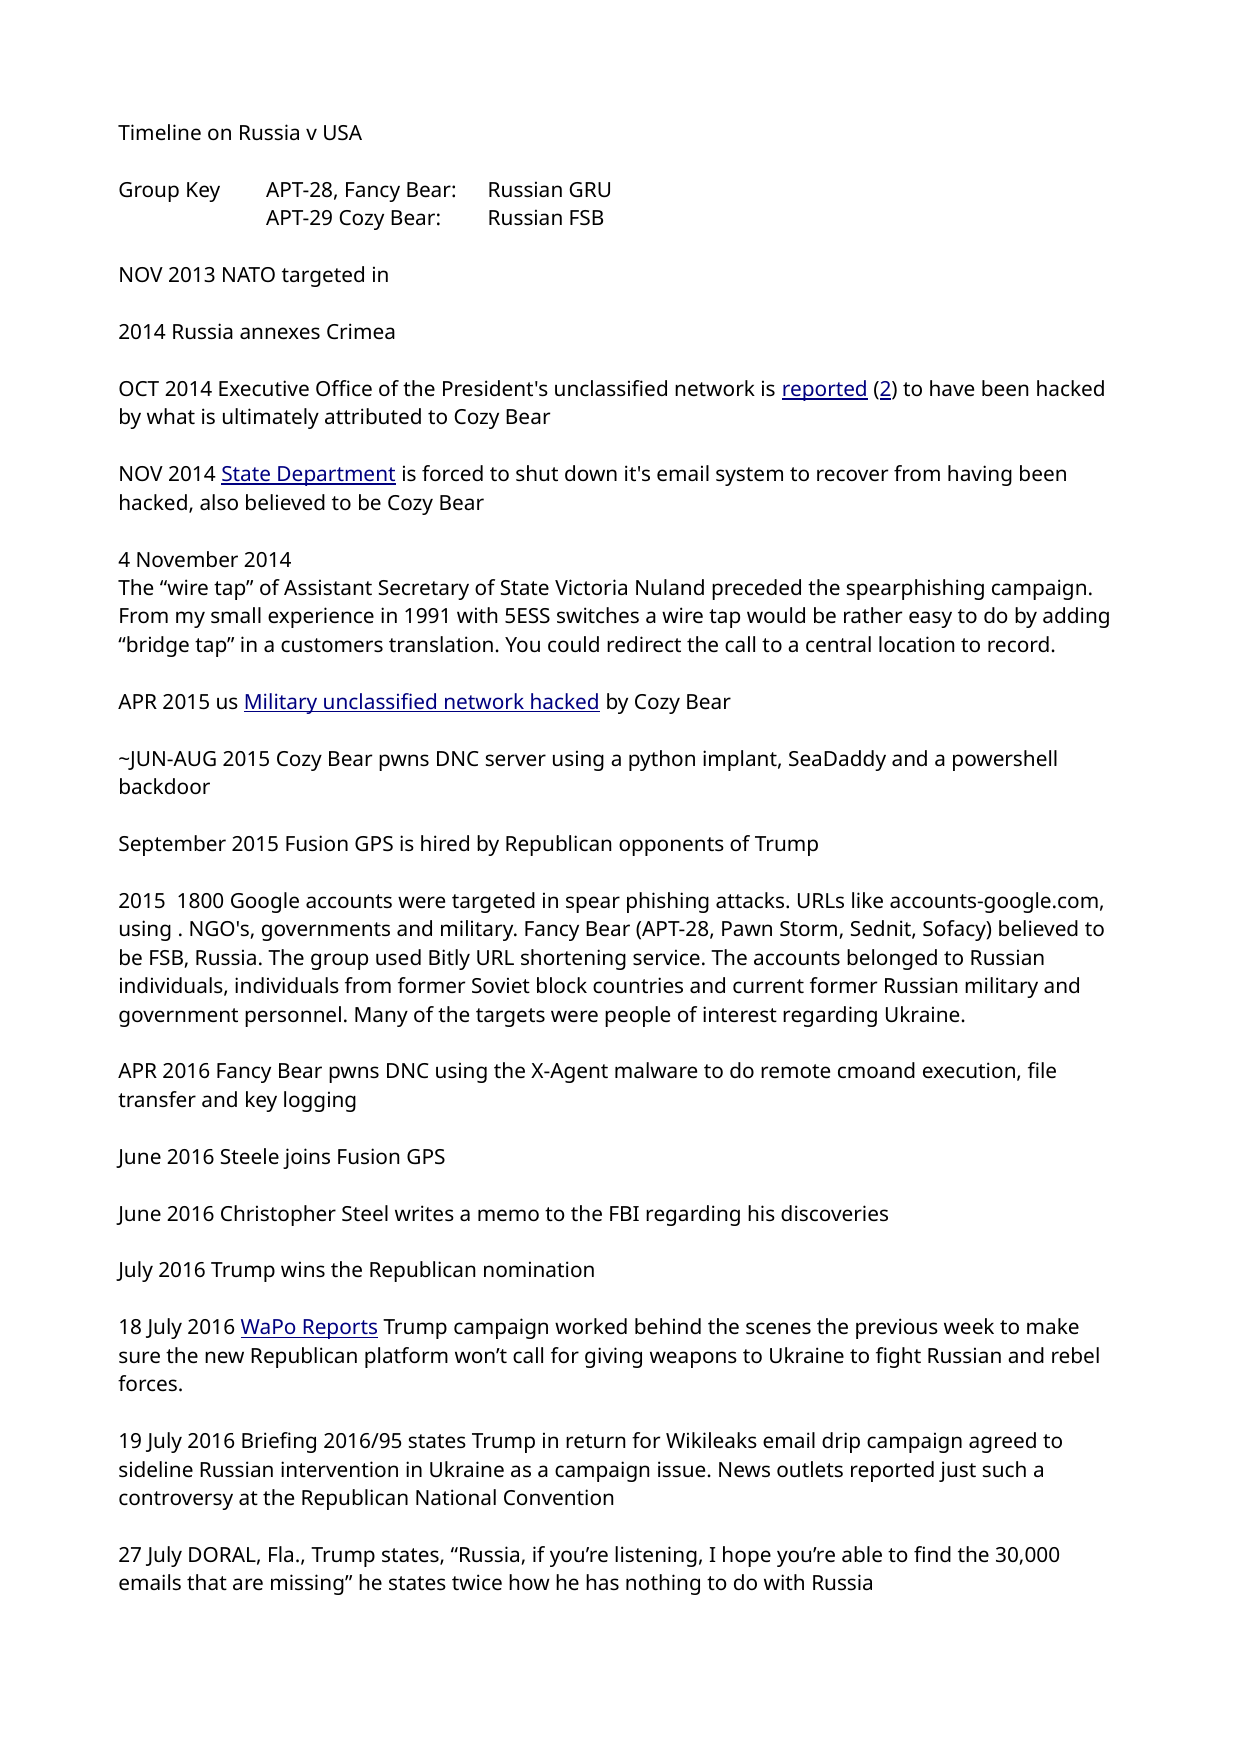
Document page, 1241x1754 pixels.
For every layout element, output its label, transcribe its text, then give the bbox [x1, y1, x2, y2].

text OCT 2014 Executive Office of the President's unclassified network is reported (2) to have been hacked by what is ultimately attributed to Cozy Bear [118, 374, 1122, 431]
text June 2016 Christopher Steel writes a memo to the FBI regarding his discoveries [118, 1199, 1122, 1227]
text 19 July 2016 Briefing 2016/95 states Trump in return for Wikileaks email drip campaign agreed to sideline Russian intervention in Ukraine as a campaign issue. News outlets reported just such a controversy at the Republican National Convention [118, 1426, 1122, 1512]
text September 2015 Fusion GPS is hired by Republican opponents of Trump [118, 829, 1122, 857]
text ~JUN-AUG 2015 Cozy Bear pwns DNC server using a python implant, SeaDaddy and a powershell backdoor [118, 744, 1122, 801]
text 27 July DORAL, Fla., Trump states, “Russia, if you’re listening, I hope you’re able to find the 30,000 emails that are missing” he states twice how he has nothing to do with Russia [118, 1540, 1122, 1597]
text NOV 2014 State Department is forced to shut down it's email system to recover from having been hacked, also believed to be Cozy Bear [118, 459, 1122, 516]
text APR 2015 us Military unclassified network hacked by Cozy Bear [118, 687, 1122, 715]
text 18 July 2016 WaPo Reports Trump campaign worked behind the scenes the previous week to make sure the new Republican platform won’t call for giving weapons to Ukraine to fight Russian and rebel forces. [118, 1312, 1122, 1398]
text June 2016 Steele joins Fusion GPS [118, 1142, 1122, 1170]
text APR 2016 Fancy Bear pwns DNC using the X-Agent malware to do remote cmoand execution, file transfer and key logging [118, 1057, 1122, 1113]
text 2015 1800 Google accounts were targeted in spear phishing attacks. URLs like accounts-google.com, using . NGO's, governments and military. Fancy Bear (APT-28, Pawn Storm, Sednit, Sofacy) believed to be FSB, Russia. The group used Bitly URL shortening service. The accounts belonged to Russian individuals, individuals from former Soviet block countries and current former Russian military and government personnel. Many of the targets were people of interest regarding Ukraine. [118, 886, 1122, 1028]
text The “wire tap” of Assistant Secretary of State Victoria Nuland preceded the spearphishing campaign. From my small experience in 1991 with 5ESS switches a wire tap would be rather easy to do by adding “bridge tap” in a customers translation. You could redirect the call to a central location to record. [118, 573, 1122, 658]
text Timeline on Russia v USA [118, 118, 1122, 147]
text NOV 2013 NATO targeted in [118, 260, 1122, 289]
text 4 November 2014 [118, 545, 1122, 573]
text 2014 Russia annexes Crimea [118, 317, 1122, 346]
text July 2016 Trump wins the Republican nomination [118, 1256, 1122, 1284]
text APT-29 Cozy Bear: Russian FSB [118, 203, 1122, 232]
text Group Key APT-28, Fancy Bear: Russian GRU [118, 175, 1122, 203]
